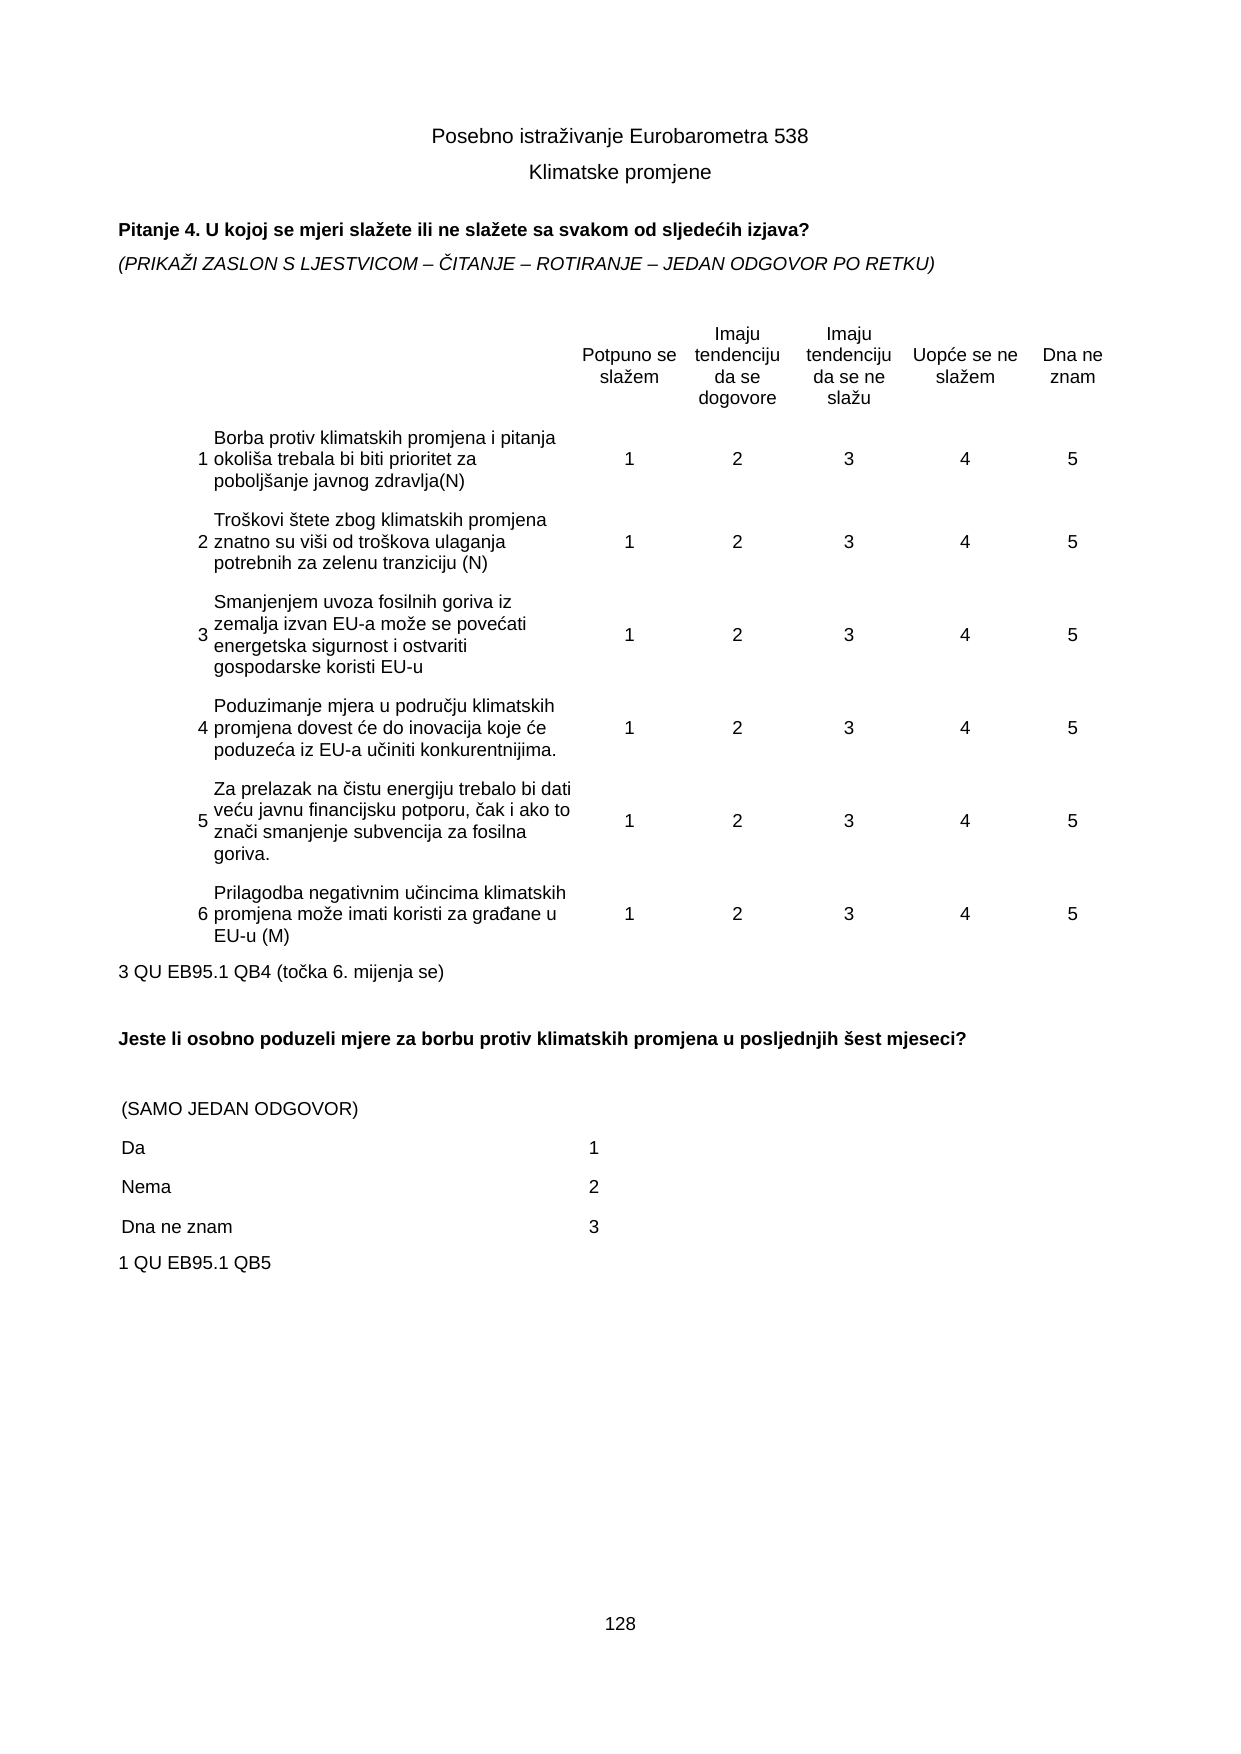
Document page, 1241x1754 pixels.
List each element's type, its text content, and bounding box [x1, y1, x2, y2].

table_cell 2 [463, 1168, 602, 1207]
table_cell 1 [575, 769, 684, 873]
table_header Imaju tendenciju da se ne slažu [791, 314, 907, 418]
table_cell 1 [575, 686, 684, 769]
table_cell 5 [1023, 500, 1122, 582]
table_cell 4 [907, 418, 1023, 500]
table_header Dna ne znam [1023, 314, 1122, 418]
table_cell Da [118, 1128, 463, 1167]
table_cell Za prelazak na čistu energiju trebalo bi dati veću javnu financijsku potporu, čak i ako to znači smanjenje subvencija za fosilna goriva. [211, 769, 575, 873]
table_cell 2 [684, 873, 791, 955]
text (PRIKAŽI ZASLON S LJESTVICOM – ČITANJE – ROTIRANJE – JEDAN ODGOVOR PO RETKU) [118, 253, 1122, 274]
table_header Uopće se ne slažem [907, 314, 1023, 418]
text 3 QU EB95.1 QB4 (točka 6. mijenja se) [118, 961, 1122, 983]
table_cell 2 [684, 583, 791, 686]
table_cell 6 [118, 873, 211, 955]
table_cell Nema [118, 1168, 463, 1207]
table_cell 5 [1023, 873, 1122, 955]
table_cell 3 [118, 583, 211, 686]
table_cell Troškovi štete zbog klimatskih promjena znatno su viši od troškova ulaganja potrebnih za zelenu tranziciju (N) [211, 500, 575, 582]
table_cell 4 [907, 873, 1023, 955]
table_cell 5 [118, 769, 211, 873]
table_cell 1 [575, 418, 684, 500]
table_cell 3 [791, 500, 907, 582]
table_cell 3 [791, 686, 907, 769]
table_cell 1 [575, 873, 684, 955]
text 1 QU EB95.1 QB5 [118, 1252, 1122, 1273]
table_header (SAMO JEDAN ODGOVOR) [118, 1089, 463, 1128]
table_cell 4 [118, 686, 211, 769]
table_cell 5 [1023, 769, 1122, 873]
table_cell 3 [791, 873, 907, 955]
table_cell 3 [791, 769, 907, 873]
table_cell 1 [575, 583, 684, 686]
table_cell 5 [1023, 583, 1122, 686]
table_cell Dna ne znam [118, 1207, 463, 1246]
table_cell 4 [907, 500, 1023, 582]
table_header Imaju tendenciju da se dogovore [684, 314, 791, 418]
table_cell Prilagodba negativnim učincima klimatskih promjena može imati koristi za građane u EU-u (M) [211, 873, 575, 955]
table_cell Smanjenjem uvoza fosilnih goriva iz zemalja izvan EU-a može se povećati energetska sigurnost i ostvariti gospodarske koristi EU-u [211, 583, 575, 686]
table_cell 2 [684, 418, 791, 500]
text Pitanje 4. U kojoj se mjeri slažete ili ne slažete sa svakom od sljedećih izjava? [118, 219, 1122, 241]
table_cell 5 [1023, 418, 1122, 500]
table_cell 4 [907, 583, 1023, 686]
table_cell 2 [684, 769, 791, 873]
table_cell 3 [463, 1207, 602, 1246]
table_cell 4 [907, 769, 1023, 873]
table_cell 3 [791, 418, 907, 500]
table_header [463, 1089, 602, 1128]
table_cell 3 [791, 583, 907, 686]
table_cell 2 [684, 686, 791, 769]
table_cell 1 [575, 500, 684, 582]
table_header Potpuno se slažem [575, 314, 684, 418]
table_cell 1 [463, 1128, 602, 1167]
table_cell 2 [684, 500, 791, 582]
table_cell 2 [118, 500, 211, 582]
table_header [118, 314, 211, 418]
text Jeste li osobno poduzeli mjere za borbu protiv klimatskih promjena u posljednjih šest mjeseci? [118, 1028, 1122, 1049]
table_cell Poduzimanje mjera u području klimatskih promjena dovest će do inovacija koje će poduzeća iz EU-a učiniti konkurentnijima. [211, 686, 575, 769]
table_cell 1 [118, 418, 211, 500]
table_cell 4 [907, 686, 1023, 769]
table_header [211, 314, 575, 418]
table_cell 5 [1023, 686, 1122, 769]
table_cell Borba protiv klimatskih promjena i pitanja okoliša trebala bi biti prioritet za poboljšanje javnog zdravlja(N) [211, 418, 575, 500]
